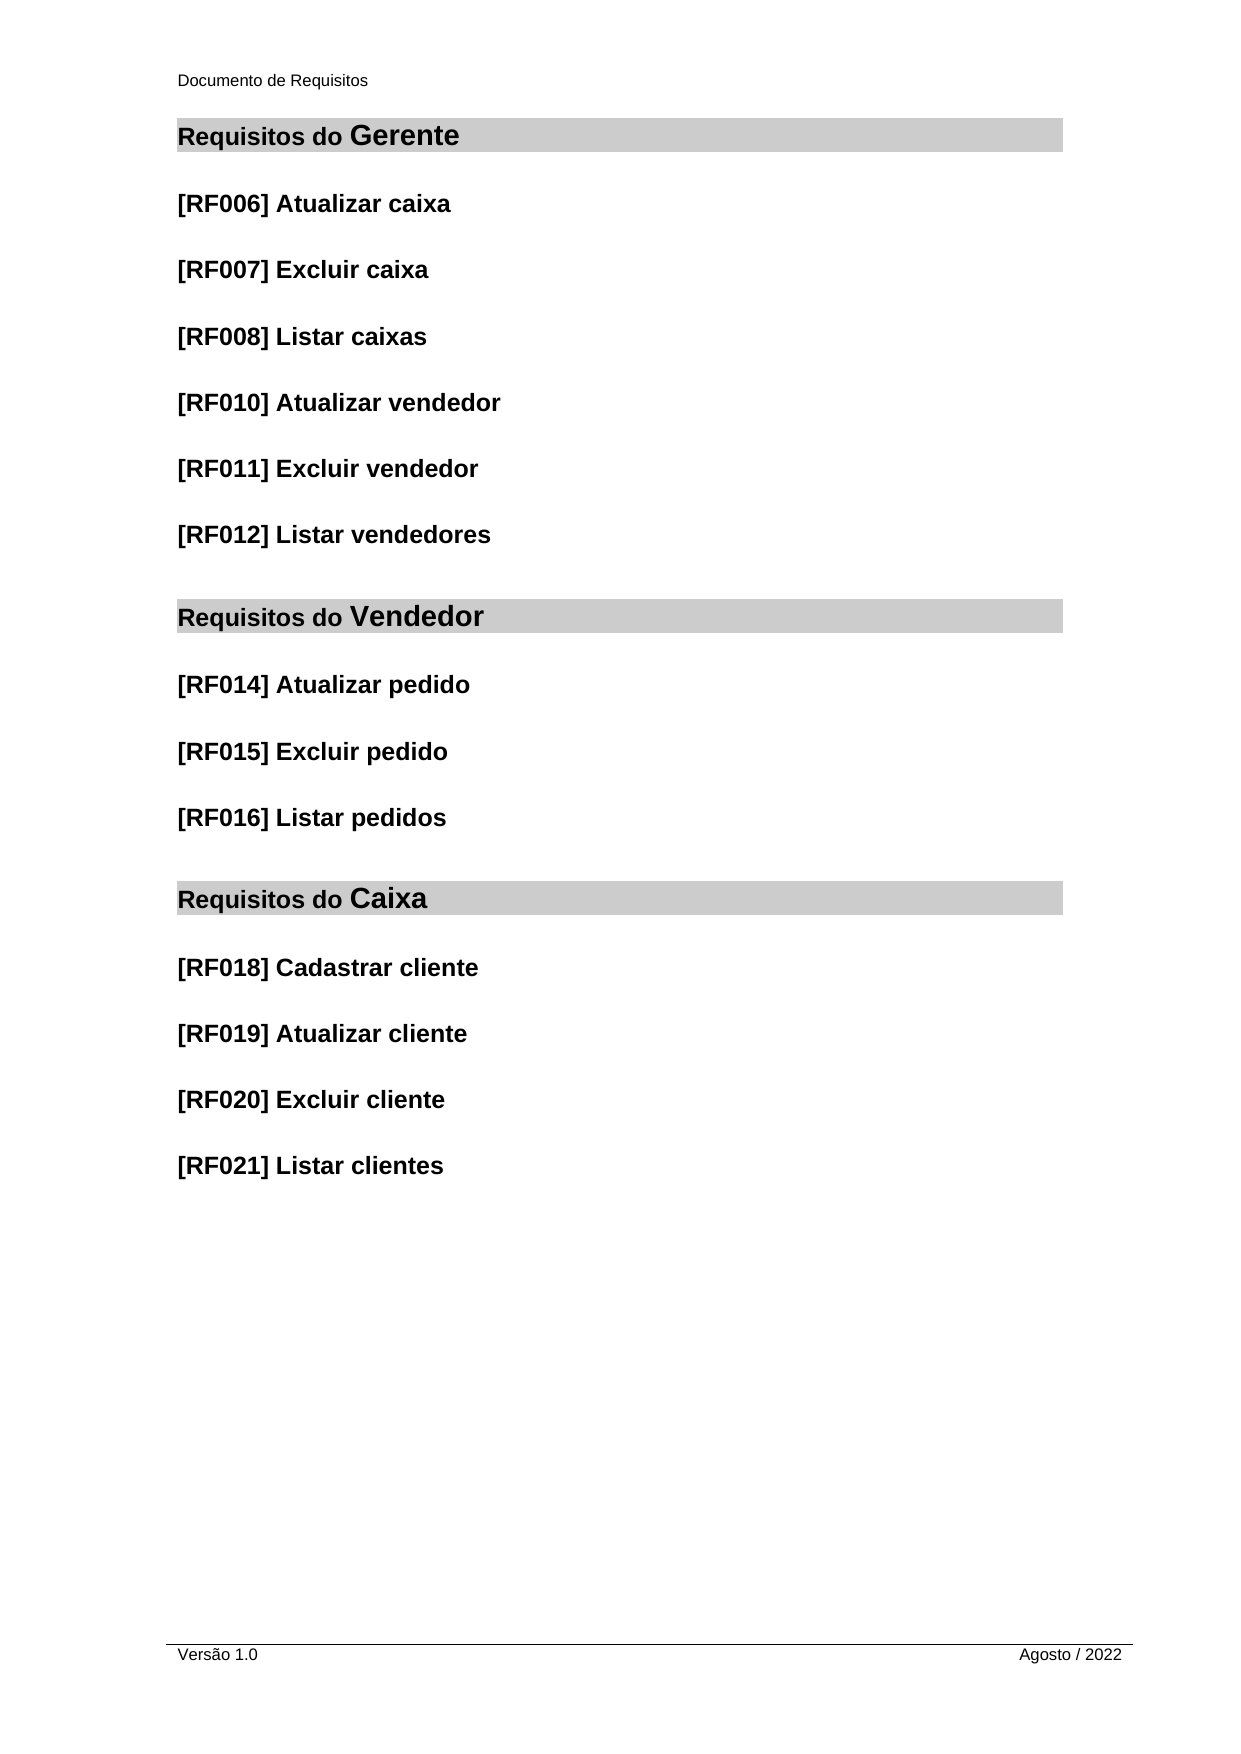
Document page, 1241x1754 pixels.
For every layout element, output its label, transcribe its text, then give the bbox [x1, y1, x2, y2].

text [RF021] Listar clientes [177, 1151, 1063, 1180]
text [RF011] Excluir vendedor [177, 454, 1063, 483]
text [RF014] Atualizar pedido [177, 670, 1063, 699]
text [RF010] Atualizar vendedor [177, 388, 1063, 417]
text [RF018] Cadastrar cliente [177, 952, 1063, 981]
text [RF006] Atualizar caixa [177, 189, 1063, 218]
text [RF020] Excluir cliente [177, 1085, 1063, 1114]
text [RF015] Excluir pedido [177, 736, 1063, 765]
text [RF007] Excluir caixa [177, 255, 1063, 284]
text [RF008] Listar caixas [177, 322, 1063, 350]
subtitle Requisitos do Vendedor [177, 599, 1063, 633]
text [RF016] Listar pedidos [177, 803, 1063, 831]
text [RF019] Atualizar cliente [177, 1019, 1063, 1047]
subtitle Requisitos do Caixa [177, 881, 1063, 915]
subtitle Requisitos do Gerente [177, 118, 1063, 152]
text [RF012] Listar vendedores [177, 520, 1063, 549]
